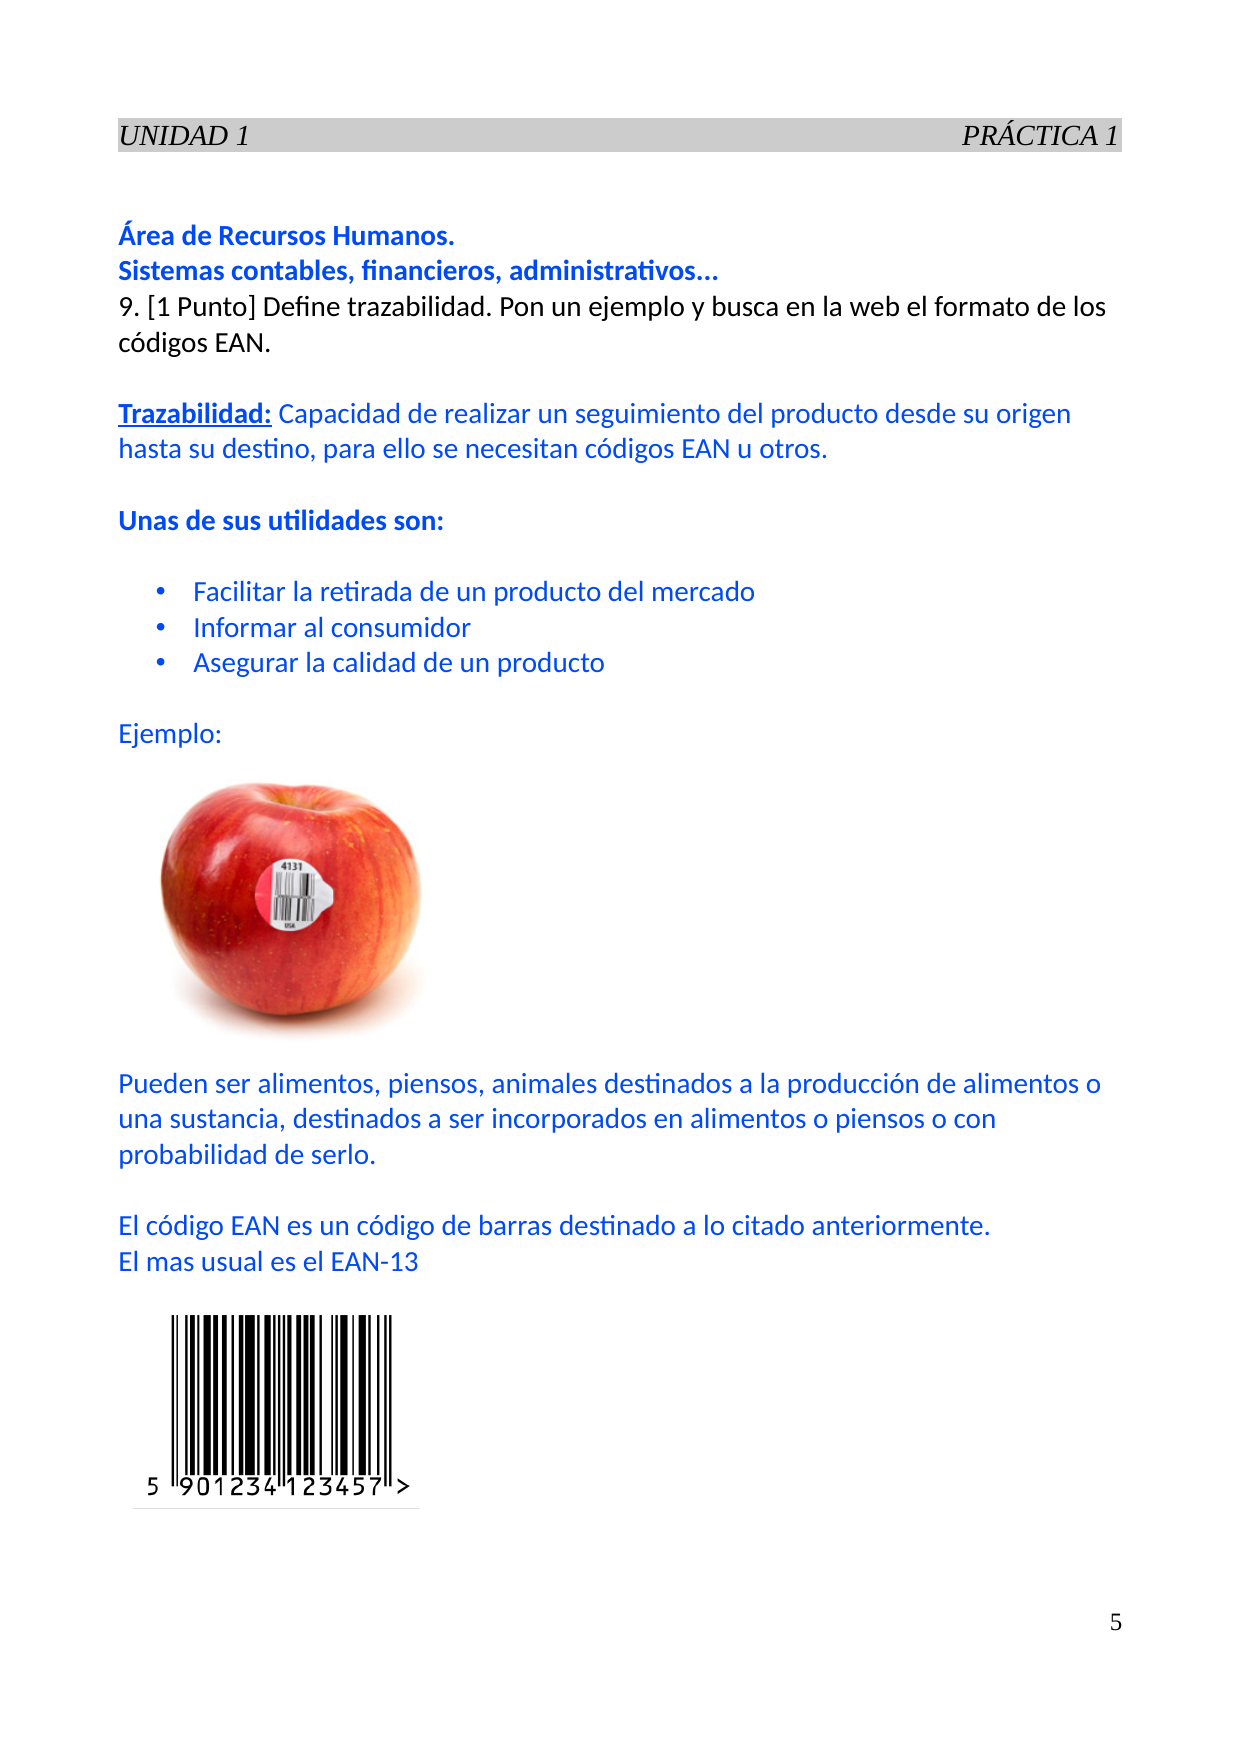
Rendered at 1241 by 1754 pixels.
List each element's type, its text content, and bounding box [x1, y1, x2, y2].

text Unas de sus utilidades son: [118, 502, 1122, 537]
text Ejemplo: [118, 716, 1122, 751]
picture [150, 779, 431, 1042]
text El código EAN es un código de barras destinado a lo citado anteriormente. [118, 1207, 1122, 1243]
text Área de Recursos Humanos. [118, 217, 1122, 252]
text Pueden ser alimentos, piensos, animales destinados a la producción de alimentos o una sustancia, destinados a ser incorporados en alimentos o piensos o con probabilidad de serlo. [118, 1065, 1122, 1172]
text El mas usual es el EAN-13 [118, 1243, 1122, 1279]
list Informar al consumidor [156, 609, 1122, 644]
text Trazabilidad: Capacidad de realizar un seguimiento del producto desde su origen hasta su destino, para ello se necesitan códigos EAN u otros. [118, 395, 1122, 466]
list Asegurar la calidad de un producto [156, 644, 1122, 680]
text Sistemas contables, financieros, administrativos... [118, 252, 1122, 288]
picture [133, 1300, 420, 1509]
list Facilitar la retirada de un producto del mercado [156, 573, 1122, 609]
text 9. [1 Punto] Define trazabilidad. Pon un ejemplo y busca en la web el formato de los códigos EAN. [118, 288, 1122, 359]
